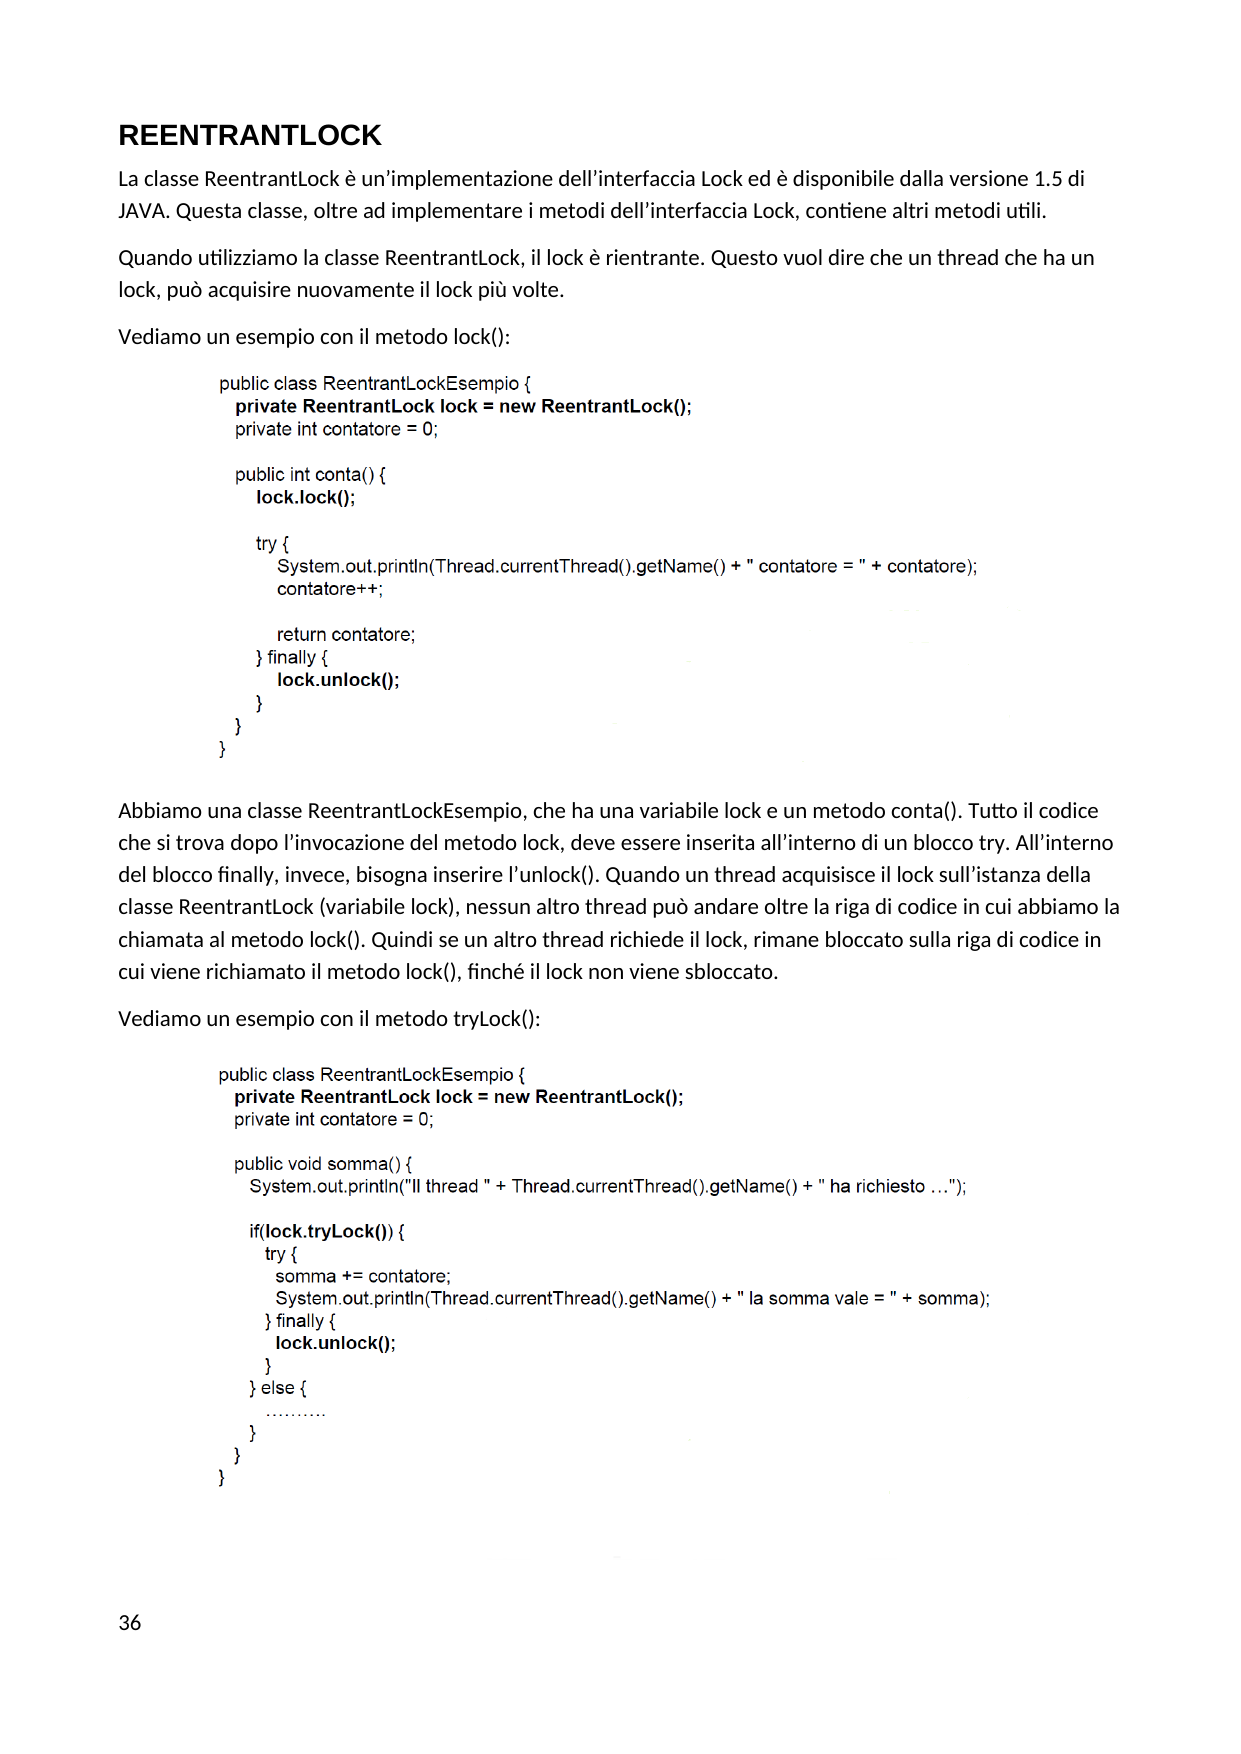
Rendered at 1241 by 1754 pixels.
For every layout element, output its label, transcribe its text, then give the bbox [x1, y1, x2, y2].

text Vediamo un esempio con il metodo tryLock(): [118, 1004, 1122, 1032]
picture [211, 369, 1029, 762]
subtitle REENTRANTLOCK [118, 118, 1122, 152]
text La classe ReentrantLock è un’implementazione dell’interfaccia Lock ed è disponibile dalla versione 1.5 di JAVA. Questa classe, oltre ad implementare i metodi dell’interfaccia Lock, contiene altri metodi utili. [118, 164, 1122, 224]
text Quando utilizziamo la classe ReentrantLock, il lock è rientrante. Questo vuol dire che un thread che ha un lock, può acquisire nuovamente il lock più volte. [118, 243, 1122, 303]
text Vediamo un esempio con il metodo lock(): [118, 322, 1122, 350]
picture [211, 1060, 1029, 1561]
text Abbiamo una classe ReentrantLockEsempio, che ha una variabile lock e un metodo conta(). Tutto il codice che si trova dopo l’invocazione del metodo lock, deve essere inserita all’interno di un blocco try. All’interno del blocco finally, invece, bisogna inserire l’unlock(). Quando un thread acquisisce il lock sull’istanza della classe ReentrantLock (variabile lock), nessun altro thread può andare oltre la riga di codice in cui abbiamo la chiamata al metodo lock(). Quindi se un altro thread richiede il lock, rimane bloccato sulla riga di codice in cui viene richiamato il metodo lock(), finché il lock non viene sbloccato. [118, 796, 1122, 985]
